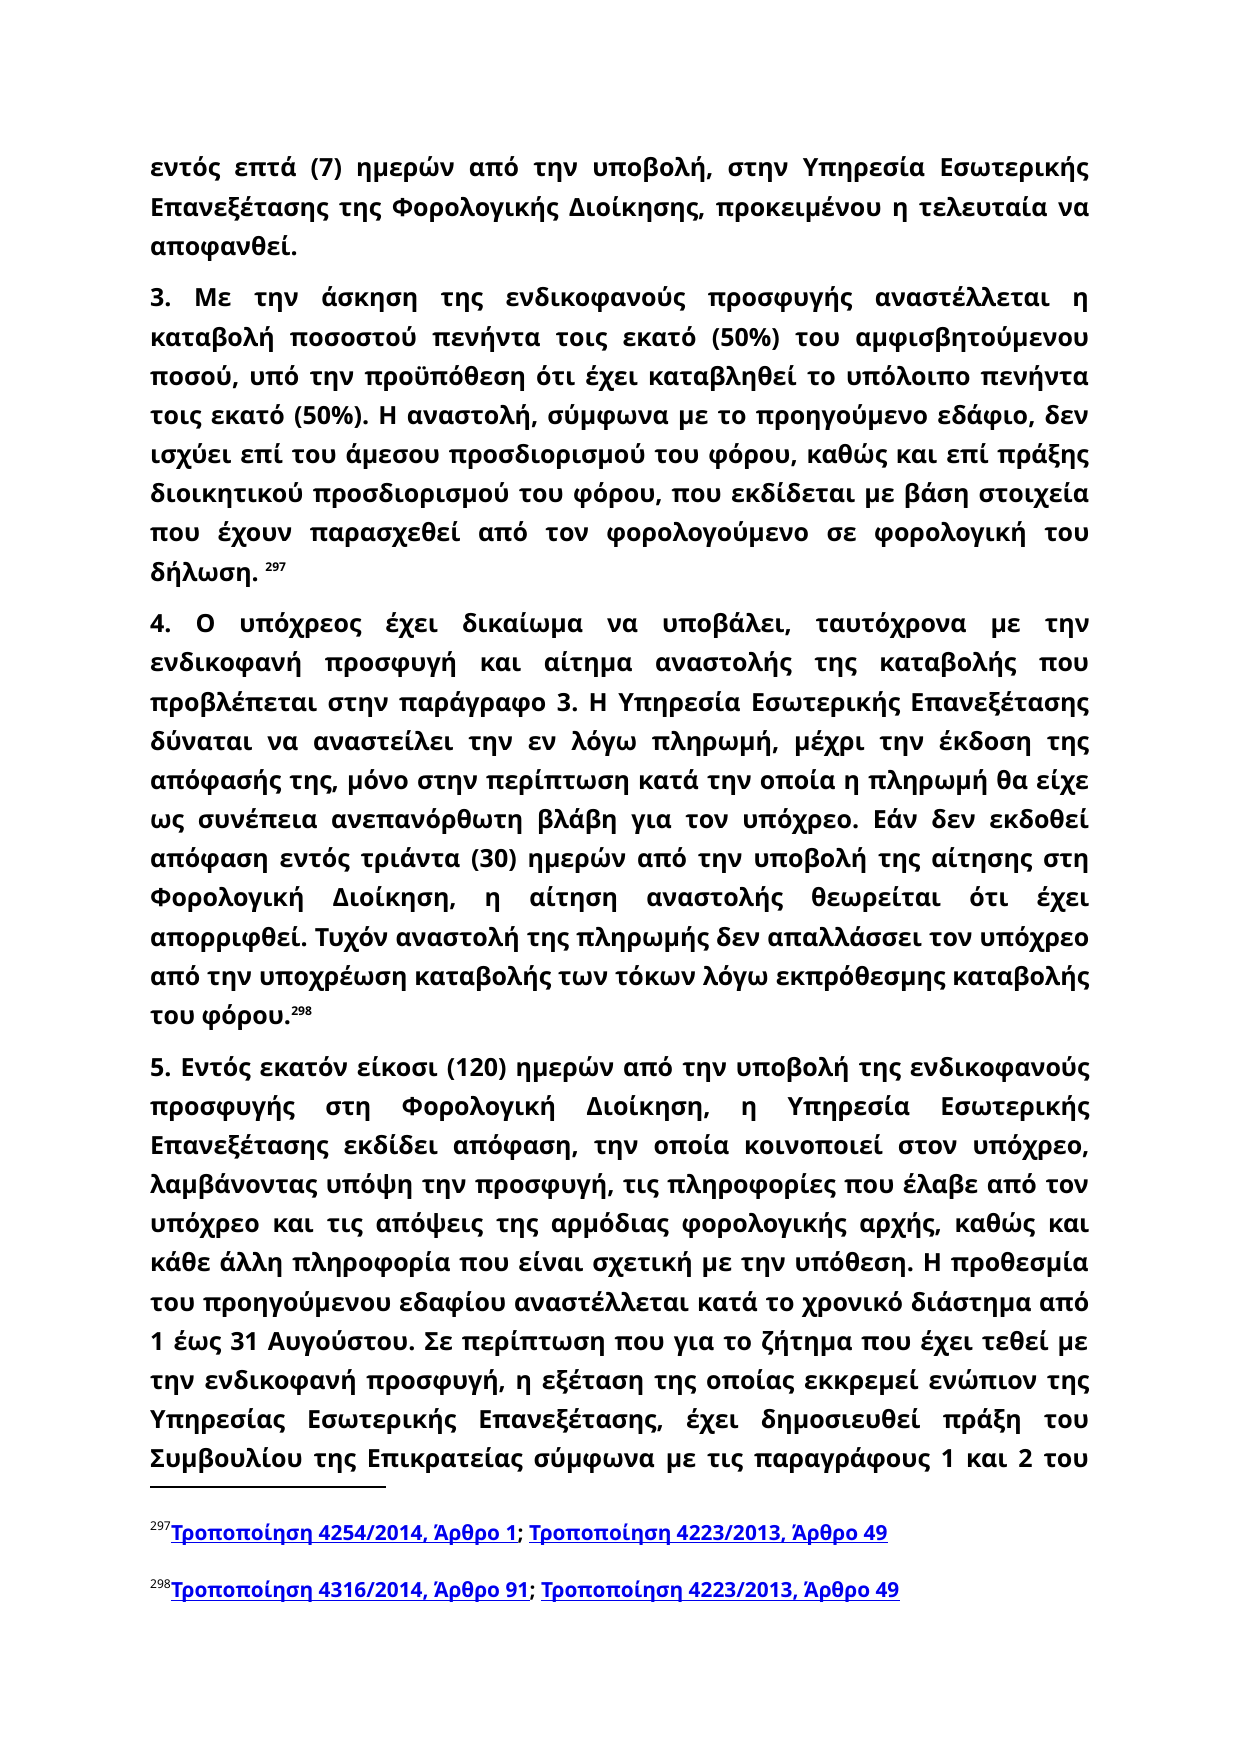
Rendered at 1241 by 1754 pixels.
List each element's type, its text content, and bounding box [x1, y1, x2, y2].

text Τροποποίηση 4254/2014, Άρθρο 1; Τροποποίηση 4223/2013, Άρθρο 49 [150, 1518, 1090, 1546]
text εντός επτά (7) ημερών από την υποβολή, στην Υπηρεσία Εσωτερικής Επανεξέτασης της Φορολογικής Διοίκησης, προκειμένου η τελευταία να αποφανθεί. [150, 150, 1090, 262]
text 4. Ο υπόχρεος έχει δικαίωμα να υποβάλει, ταυτόχρονα με την ενδικοφανή προσφυγή και αίτημα αναστολής της καταβολής που προβλέπεται στην παράγραφο 3. Η Υπηρεσία Εσωτερικής Επανεξέτασης δύναται να αναστείλει την εν λόγω πληρωμή, μέχρι την έκδοση της απόφασής της, μόνο στην περίπτωση κατά την οποία η πληρωμή θα είχε ως συνέπεια ανεπανόρθωτη βλάβη για τον υπόχρεο. Εάν δεν εκδοθεί απόφαση εντός τριάντα (30) ημερών από την υποβολή της αίτησης στη Φορολογική Διοίκηση, η αίτηση αναστολής θεωρείται ότι έχει απορριφθεί. Τυχόν αναστολή της πληρωμής δεν απαλλάσσει τον υπόχρεο από την υποχρέωση καταβολής των τόκων λόγω εκπρόθεσμης καταβολής του φόρου. [150, 606, 1090, 1032]
text Τροποποίηση 4316/2014, Άρθρο 91; Τροποποίηση 4223/2013, Άρθρο 49 [150, 1576, 1090, 1604]
text 5. Εντός εκατόν είκοσι (120) ημερών από την υποβολή της ενδικοφανούς προσφυγής στη Φορολογική Διοίκηση, η Υπηρεσία Εσωτερικής Επανεξέτασης εκδίδει απόφαση, την οποία κοινοποιεί στον υπόχρεο, λαμβάνοντας υπόψη την προσφυγή, τις πληροφορίες που έλαβε από τον υπόχρεο και τις απόψεις της αρμόδιας φορολογικής αρχής, καθώς και κάθε άλλη πληροφορία που είναι σχετική με την υπόθεση. Η προθεσμία του προηγούμενου εδαφίου αναστέλλεται κατά το χρονικό διάστημα από 1 έως 31 Αυγούστου. Σε περίπτωση που για το ζήτημα που έχει τεθεί με την ενδικοφανή προσφυγή, η εξέταση της οποίας εκκρεμεί ενώπιον της Υπηρεσίας Εσωτερικής Επανεξέτασης, έχει δημοσιευθεί πράξη του Συμβουλίου της Επικρατείας σύμφωνα με τις παραγράφους 1 και 2 του [150, 1049, 1090, 1475]
text 3. Με την άσκηση της ενδικοφανούς προσφυγής αναστέλλεται η καταβολή ποσοστού πενήντα τοις εκατό (50%) του αμφισβητούμενου ποσού, υπό την προϋπόθεση ότι έχει καταβληθεί το υπόλοιπο πενήντα τοις εκατό (50%). Η αναστολή, σύμφωνα με το προηγούμενο εδάφιο, δεν ισχύει επί του άμεσου προσδιορισμού του φόρου, καθώς και επί πράξης διοικητικού προσδιορισμού του φόρου, που εκδίδεται με βάση στοιχεία που έχουν παρασχεθεί από τον φορολογούμενο σε φορολογική του δήλωση. [150, 280, 1090, 588]
